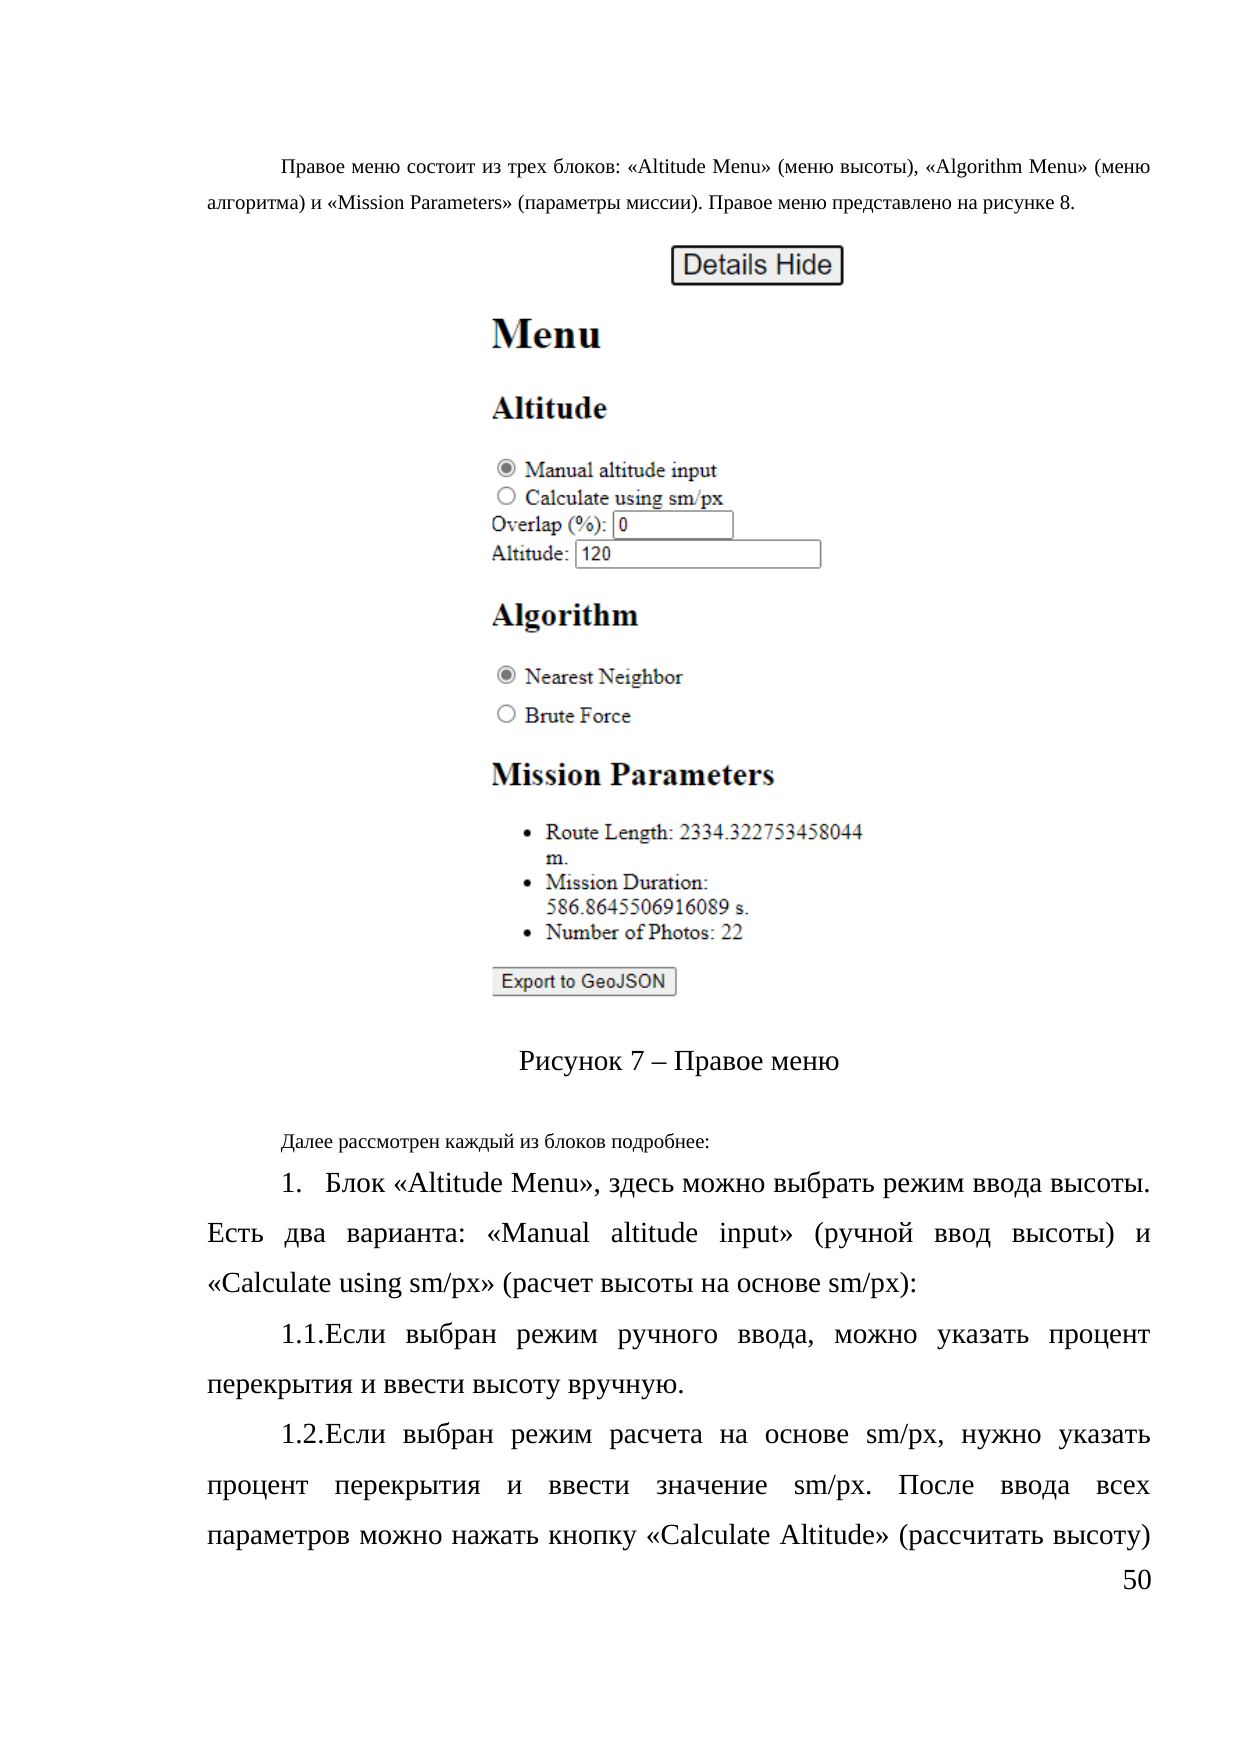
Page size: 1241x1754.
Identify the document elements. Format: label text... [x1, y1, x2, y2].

picture [492, 226, 866, 1031]
text Правое меню состоит из трех блоков: «Altitude Menu» (меню высоты), «Algorithm Menu» (меню алгоритма) и «Mission Parameters» (параметры миссии). Правое меню представлено на рисунке 8. [207, 154, 1152, 214]
list Если выбран режим расчета на основе sm/px, нужно указать процент перекрытия и ввести значение sm/px. После ввода всех параметров можно нажать кнопку «Calculate Altitude» (рассчитать высоту) [207, 1417, 1152, 1551]
list Если выбран режим ручного ввода, можно указать процент перекрытия и ввести высоту вручную. [207, 1316, 1152, 1400]
text Далее рассмотрен каждый из блоков подробнее: [207, 1129, 1152, 1153]
list Блок «Altitude Menu», здесь можно выбрать режим ввода высоты. Есть два варианта: «Manual altitude input» (ручной ввод высоты) и «Calculate using sm/px» (расчет высоты на основе sm/px): [207, 1165, 1152, 1299]
text Рисунок 7 – Правое меню [207, 1043, 1152, 1076]
